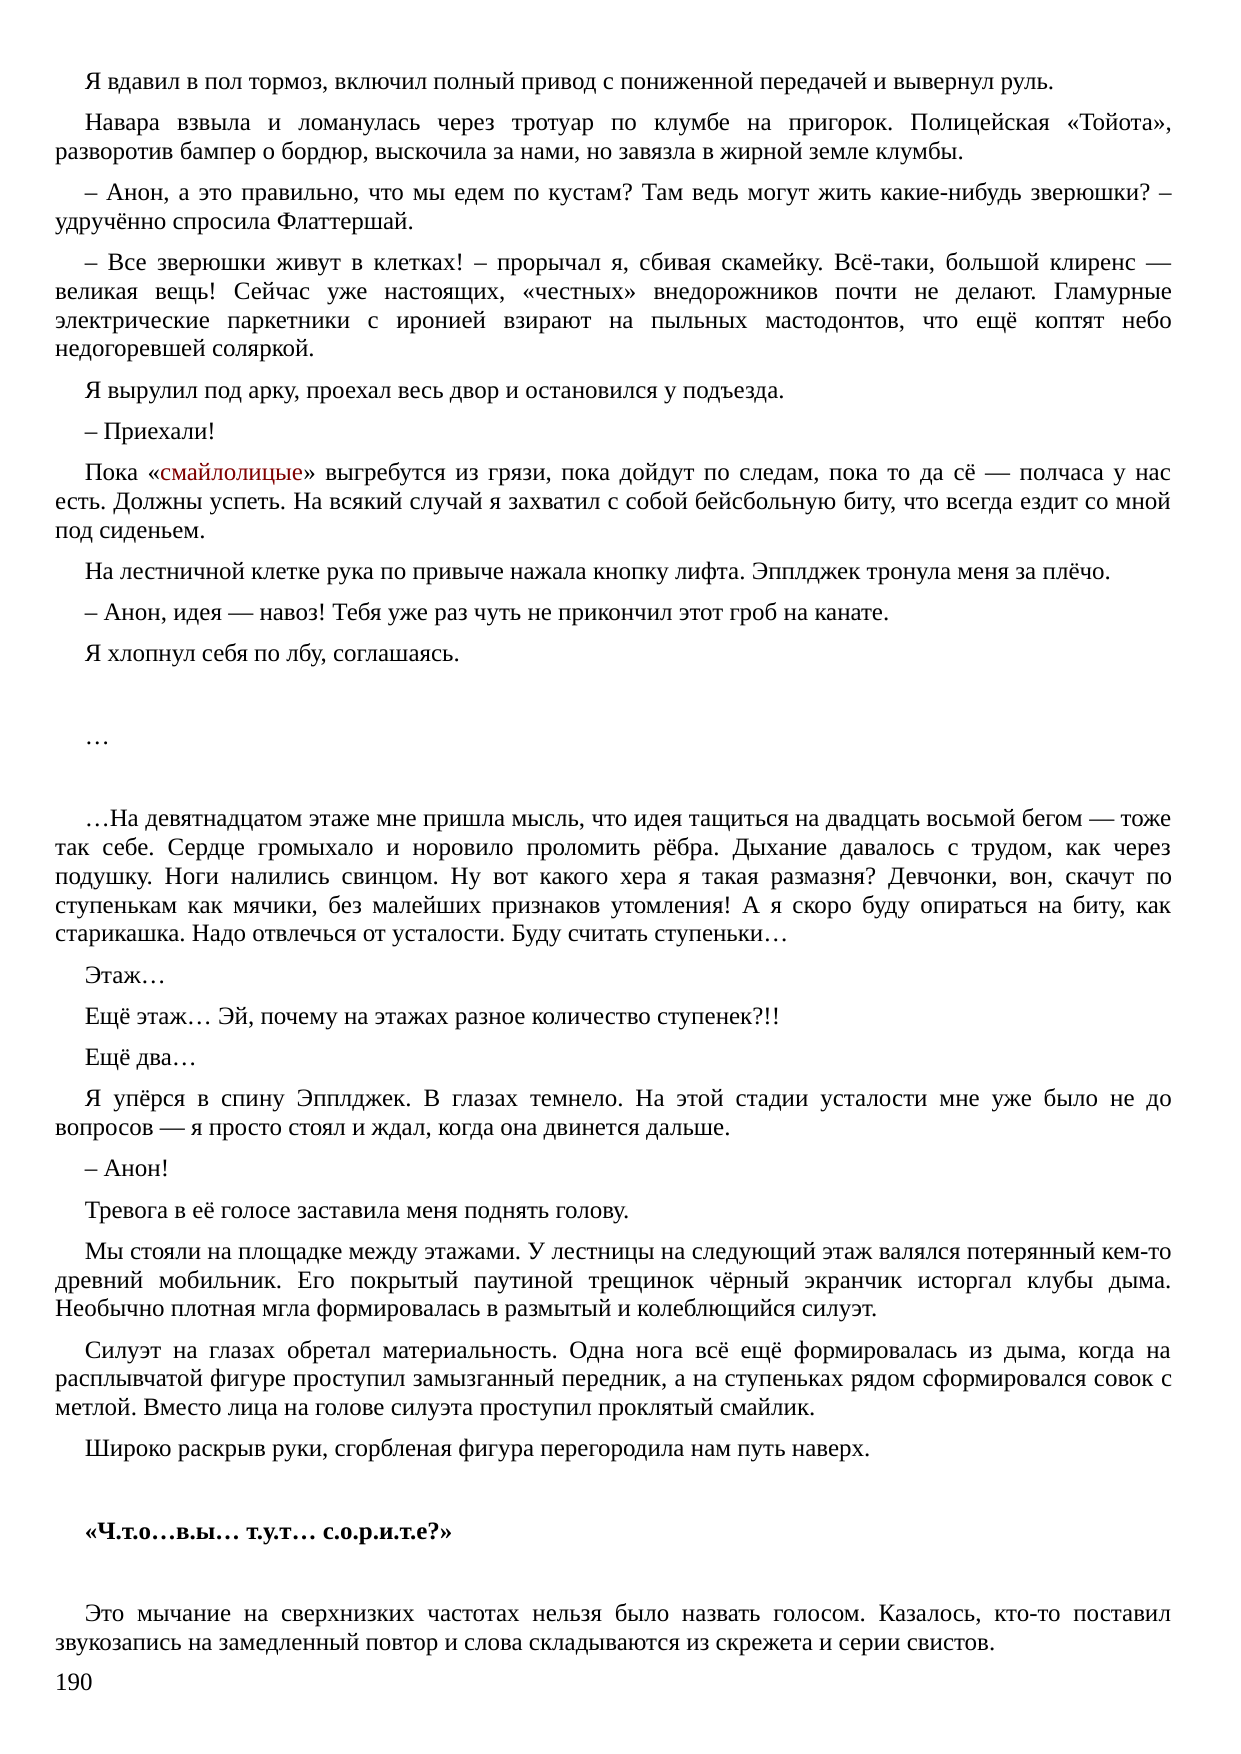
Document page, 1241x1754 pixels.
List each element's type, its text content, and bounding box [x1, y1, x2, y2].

text Это мычание на сверхнизких частотах нельзя было назвать голосом. Казалось, кто-то поставил звукозапись на замедленный повтор и слова складываются из скрежета и серии свистов. [55, 1598, 1173, 1656]
text – Анон! [55, 1153, 1173, 1182]
text … [55, 721, 1173, 750]
text Широко раскрыв руки, сгорбленая фигура перегородила нам путь наверх. [55, 1433, 1173, 1462]
text Ещё два… [55, 1042, 1173, 1071]
text – Приехали! [55, 416, 1173, 445]
text На лестничной клетке рука по привыче нажала кнопку лифта. Эпплджек тронула меня за плёчо. [55, 556, 1173, 585]
text – Анон, идея — навоз! Тебя уже раз чуть не прикончил этот гроб на канате. [55, 597, 1173, 626]
text …На девятнадцатом этаже мне пришла мысль, что идея тащиться на двадцать восьмой бегом — тоже так себе. Сердце громыхало и норовило проломить рёбра. Дыхание давалось с трудом, как через подушку. Ноги налились свинцом. Ну вот какого хера я такая размазня? Девчонки, вон, скачут по ступенькам как мячики, без малейших признаков утомления! А я скоро буду опираться на биту, как старикашка. Надо отвлечься от усталости. Буду считать ступеньки… [55, 803, 1173, 947]
text Тревога в её голосе заставила меня поднять голову. [55, 1195, 1173, 1223]
text Пока «смайлолицые» выгребутся из грязи, пока дойдут по следам, пока то да сё — полчаса у нас есть. Должны успеть. На всякий случай я захватил с собой бейсбольную биту, что всегда ездит со мной под сиденьем. [55, 457, 1173, 543]
text Силуэт на глазах обретал материальность. Одна нога всё ещё формировалась из дыма, когда на расплывчатой фигуре проступил замызганный передник, а на ступеньках рядом сформировался совок с метлой. Вместо лица на голове силуэта проступил проклятый смайлик. [55, 1335, 1173, 1421]
text «Ч.т.о…в.ы… т.у.т… с.о.р.и.т.е?» [55, 1516, 1173, 1545]
text Я хлопнул себя по лбу, соглашаясь. [55, 638, 1173, 667]
text – Все зверюшки живут в клетках! – прорычал я, сбивая скамейку. Всё-таки, большой клиренс — великая вещь! Сейчас уже настоящих, «честных» внедорожников почти не делают. Гламурные электрические паркетники с иронией взирают на пыльных мастодонтов, что ещё коптят небо недогоревшей соляркой. [55, 247, 1173, 362]
text Я вдавил в пол тормоз, включил полный привод с пониженной передачей и вывернул руль. [55, 66, 1173, 95]
text Мы стояли на площадке между этажами. У лестницы на следующий этаж валялся потерянный кем-то древний мобильник. Его покрытый паутиной трещинок чёрный экранчик исторгал клубы дыма. Необычно плотная мгла формировалась в размытый и колеблющийся силуэт. [55, 1236, 1173, 1322]
text Ещё этаж… Эй, почему на этажах разное количество ступенек?!! [55, 1001, 1173, 1030]
text Этаж… [55, 960, 1173, 988]
text Я упёрся в спину Эпплджек. В глазах темнело. На этой стадии усталости мне уже было не до вопросов — я просто стоял и ждал, когда она двинется дальше. [55, 1083, 1173, 1141]
text Я вырулил под арку, проехал весь двор и остановился у подъезда. [55, 375, 1173, 403]
text – Анон, а это правильно, что мы едем по кустам? Там ведь могут жить какие-нибудь зверюшки? – удручённо спросила Флаттершай. [55, 177, 1173, 235]
text Навара взвыла и ломанулась через тротуар по клумбе на пригорок. Полицейская «Тойота», разворотив бампер о бордюр, выскочила за нами, но завязла в жирной земле клумбы. [55, 107, 1173, 165]
